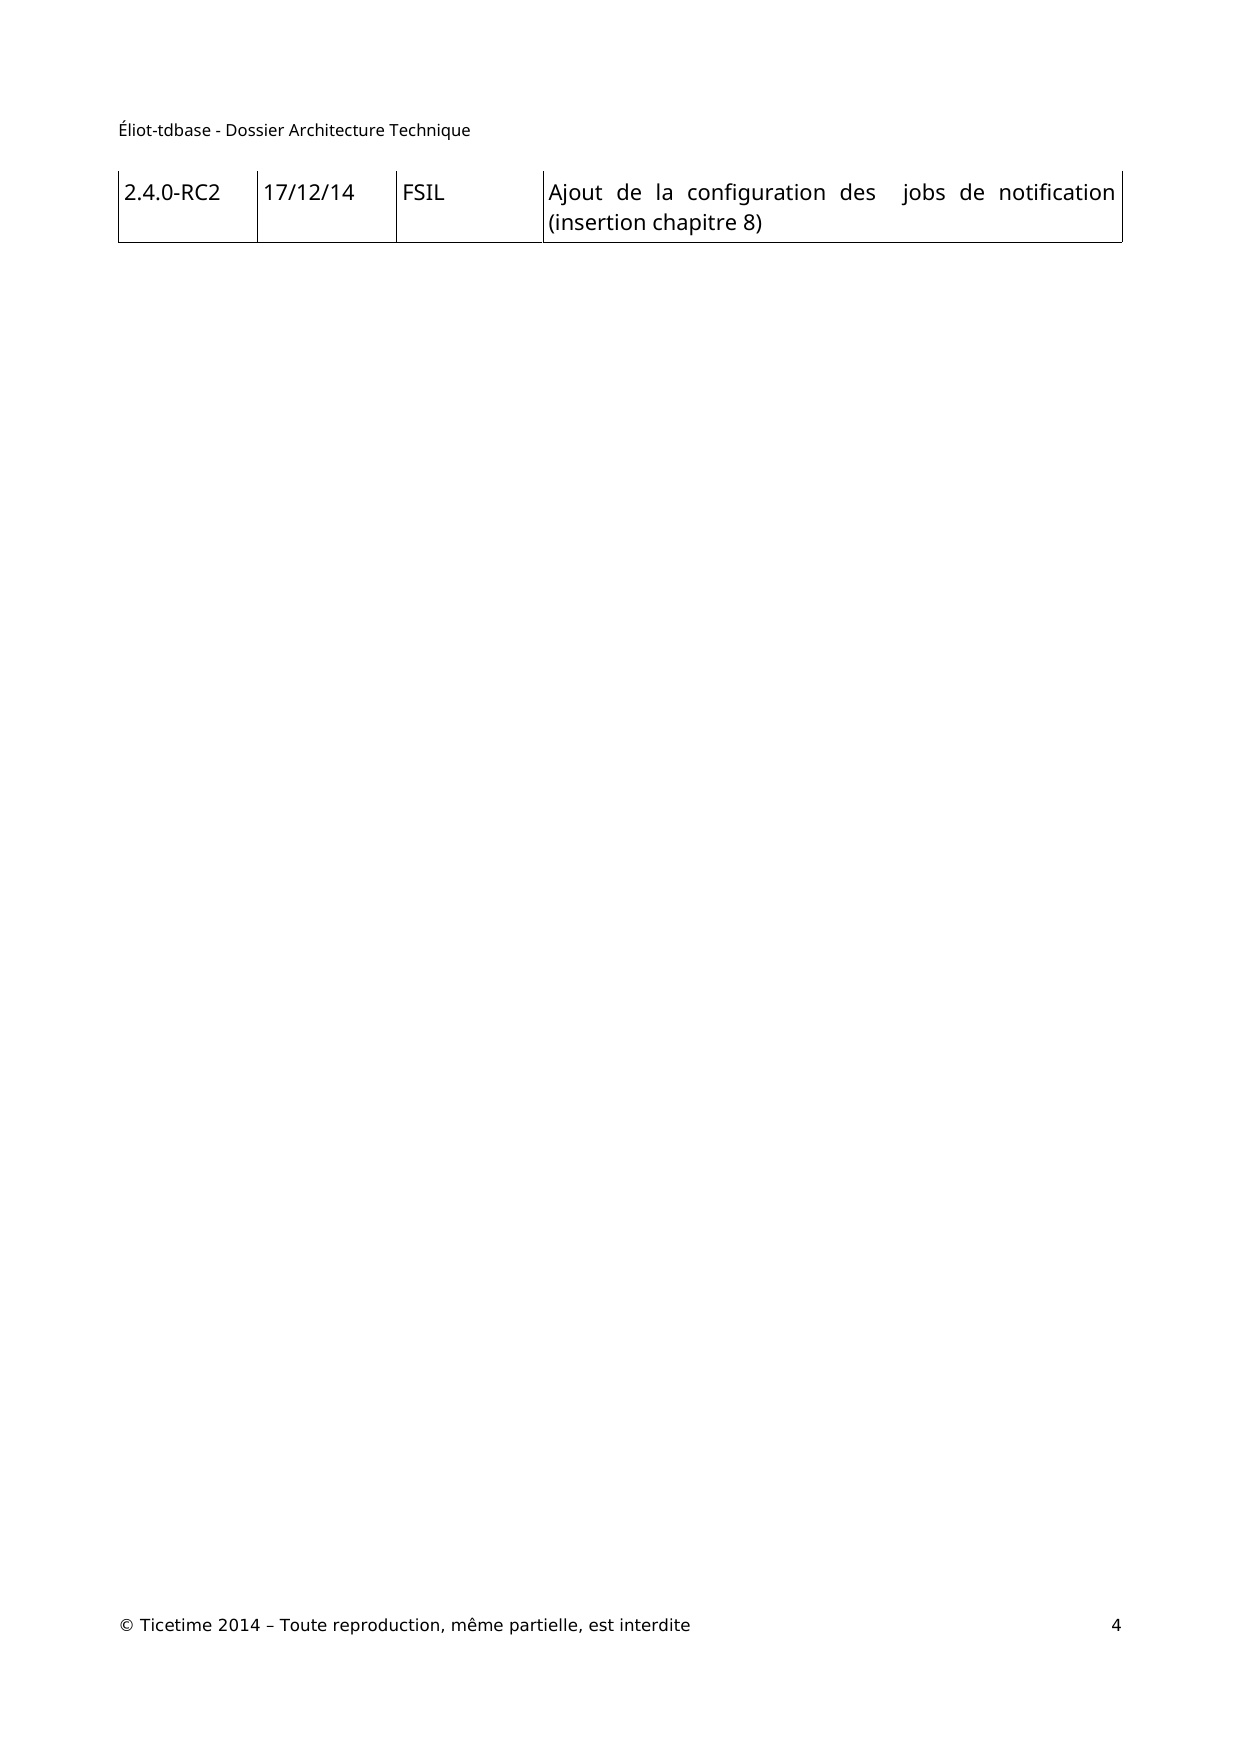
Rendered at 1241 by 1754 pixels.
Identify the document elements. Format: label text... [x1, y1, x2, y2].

table_cell 2.4.0-RC2 [119, 171, 257, 242]
table_cell FSIL [397, 171, 542, 242]
table_cell 17/12/14 [258, 171, 396, 242]
table_cell Ajout de la configuration des jobs de notification (insertion chapitre 8) [544, 171, 1122, 242]
